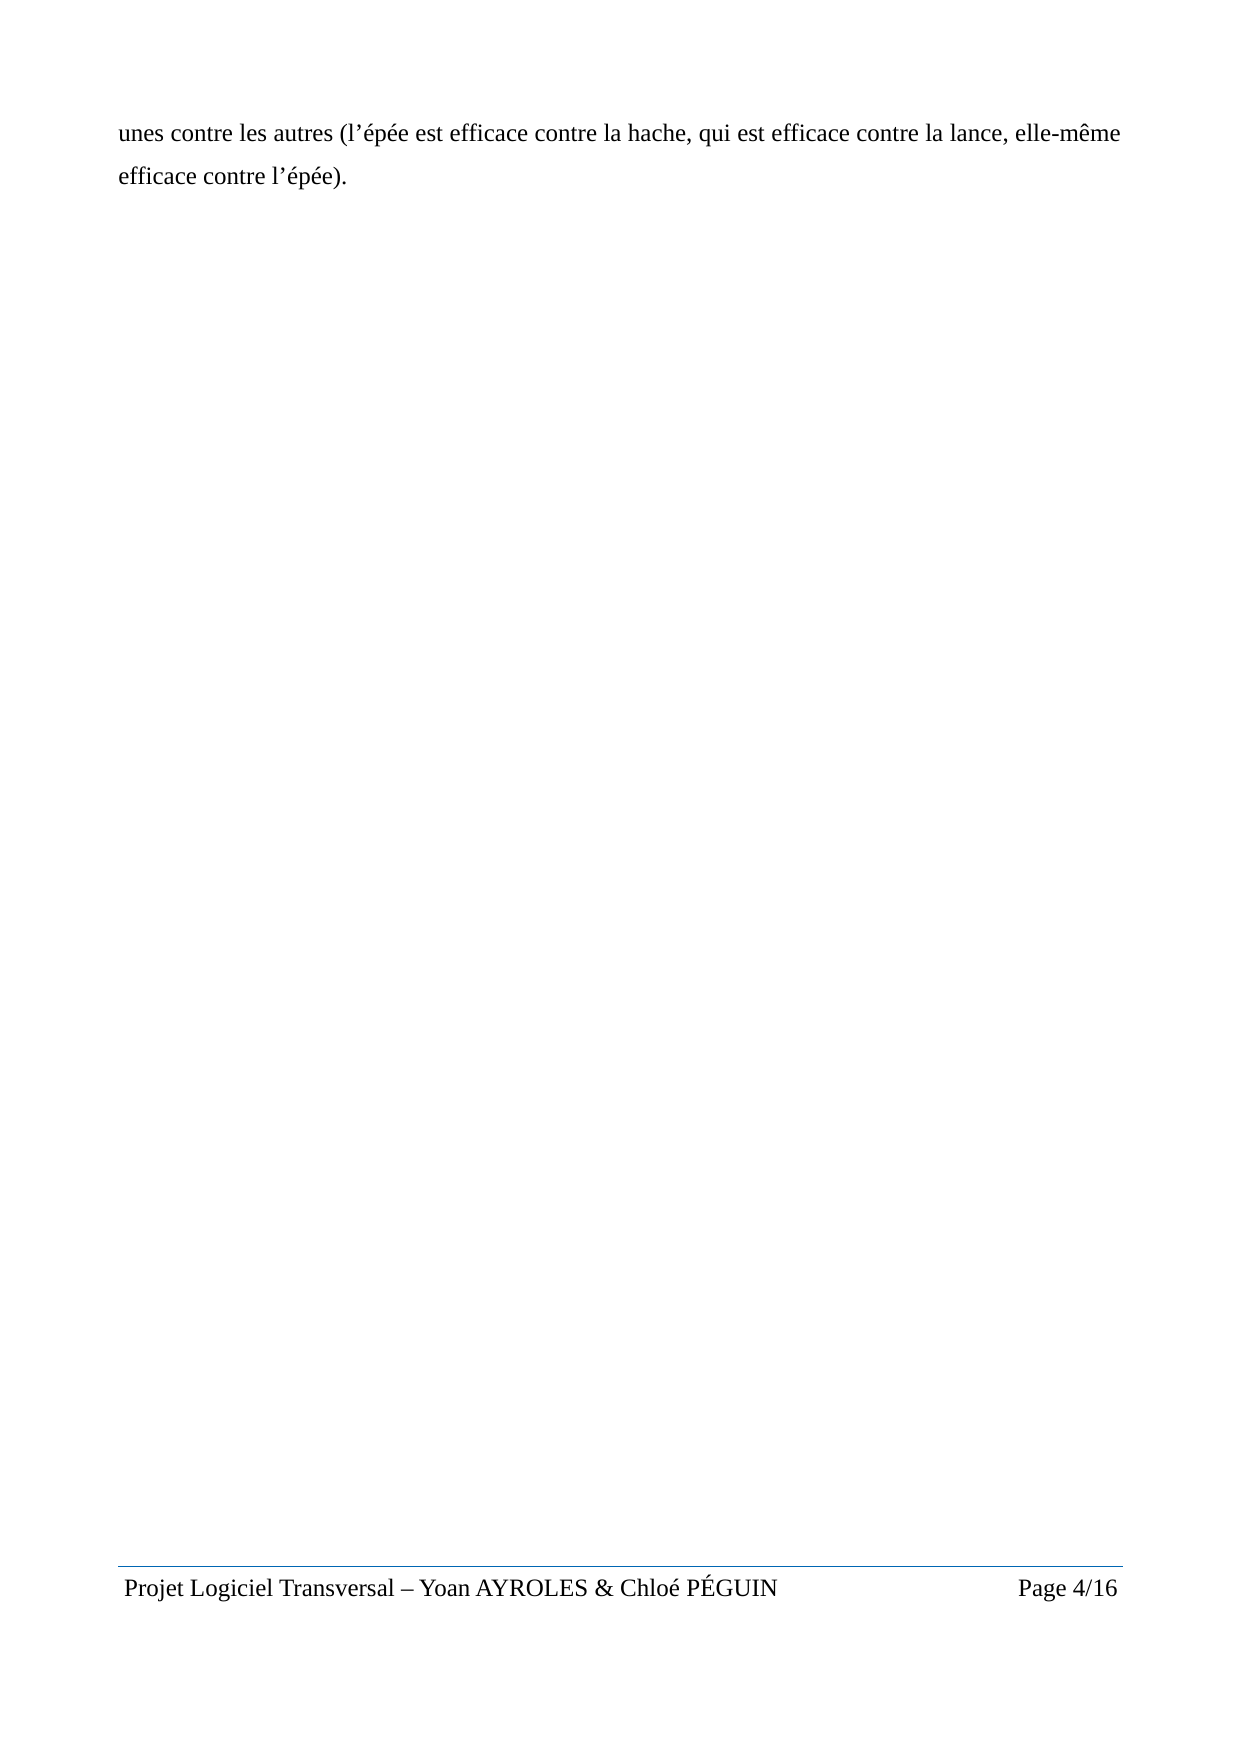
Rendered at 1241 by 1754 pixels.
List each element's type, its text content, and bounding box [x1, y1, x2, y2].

text unes contre les autres (l’épée est efficace contre la hache, qui est efficace contre la lance, elle-même efficace contre l’épée). [118, 118, 1122, 190]
